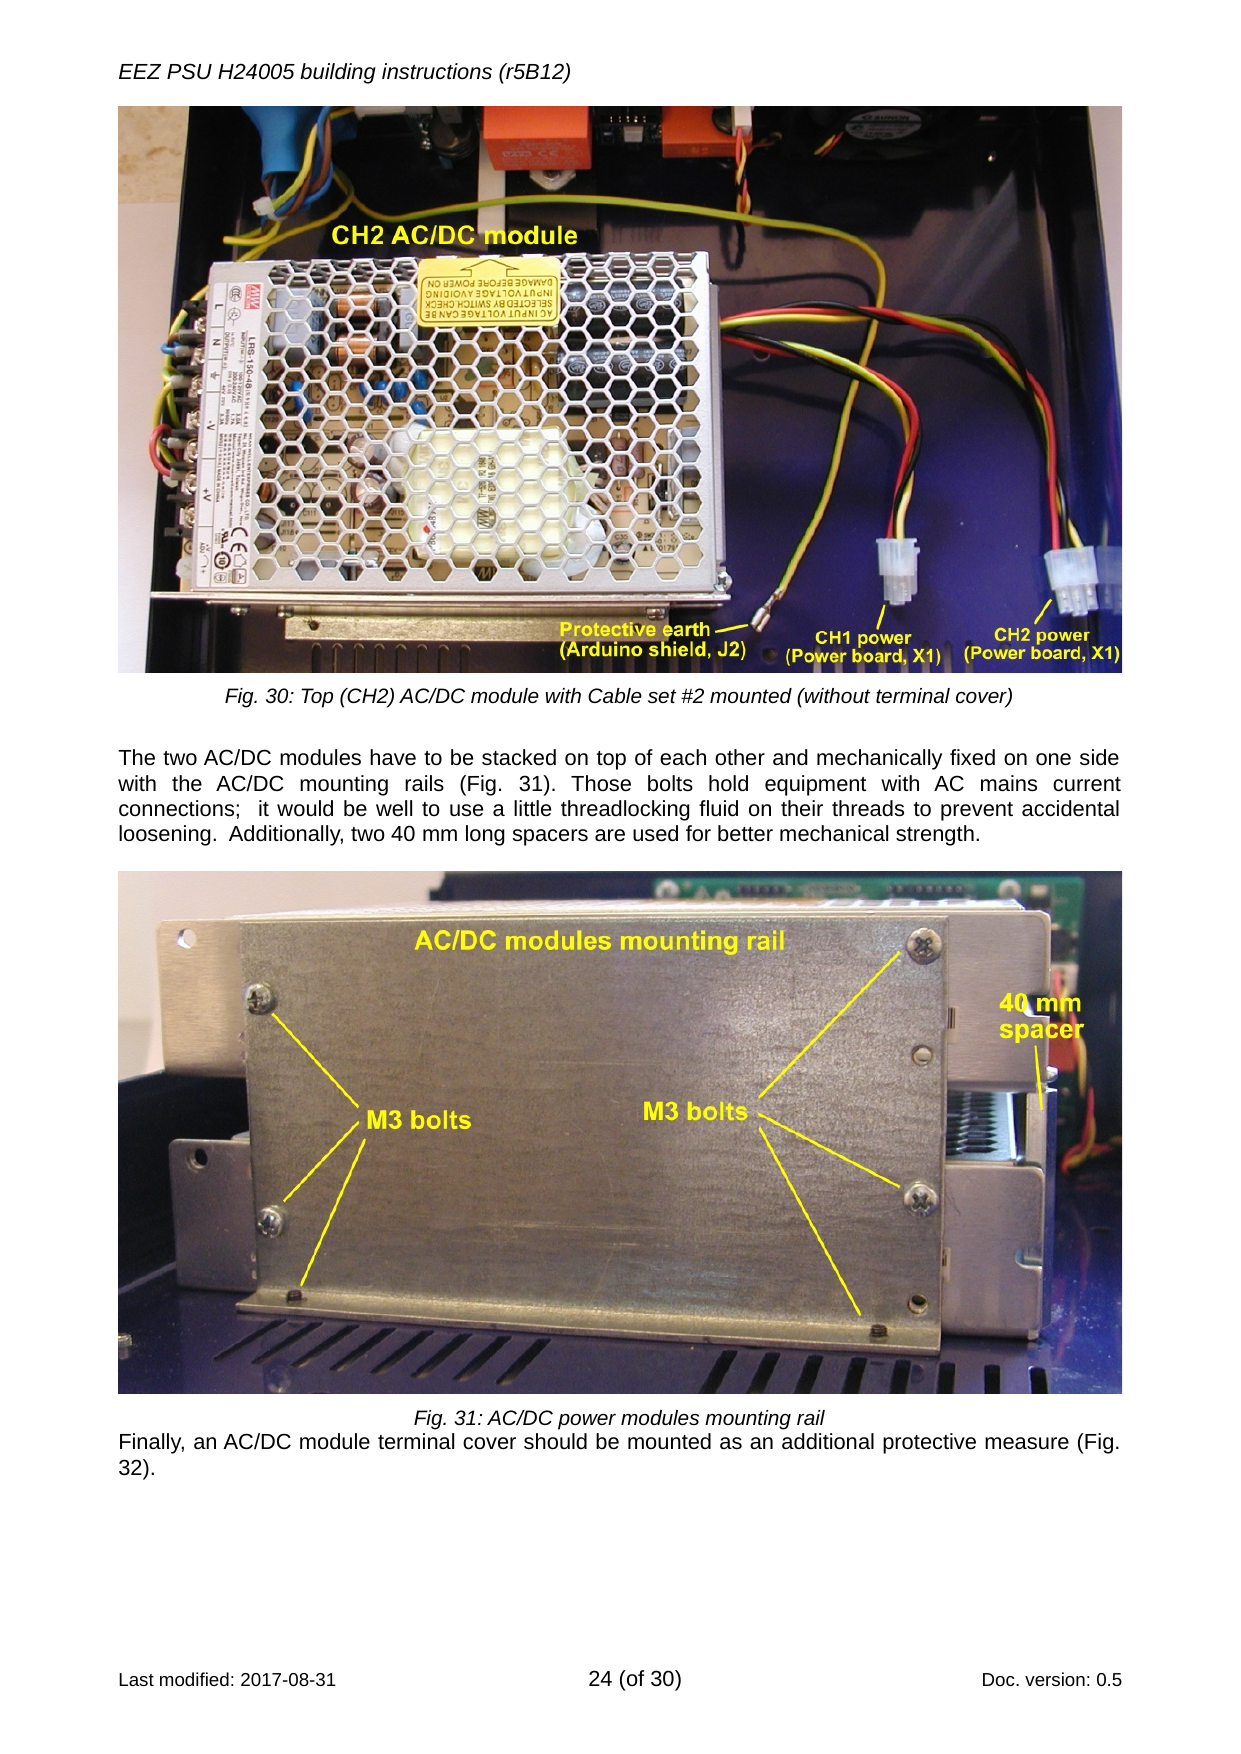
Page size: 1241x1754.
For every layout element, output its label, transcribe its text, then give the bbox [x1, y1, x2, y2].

text Finally, an AC/DC module terminal cover should be mounted as an additional protective measure (Fig. 32). [118, 1429, 1122, 1480]
picture [118, 871, 1123, 1394]
text Fig. 31: AC/DC power modules mounting rail [118, 1394, 1122, 1429]
text Fig. 30: Top (CH2) AC/DC module with Cable set #2 mounted (without terminal cover) [118, 673, 1122, 708]
picture [118, 106, 1123, 673]
text The two AC/DC modules have to be stacked on top of each other and mechanically fixed on one side with the AC/DC mounting rails (Fig. 31). Those bolts hold equipment with AC mains current connections; it would be well to use a little threadlocking fluid on their threads to prevent accidental loosening. Additionally, two 40 mm long spacers are used for better mechanical strength. [118, 745, 1122, 846]
